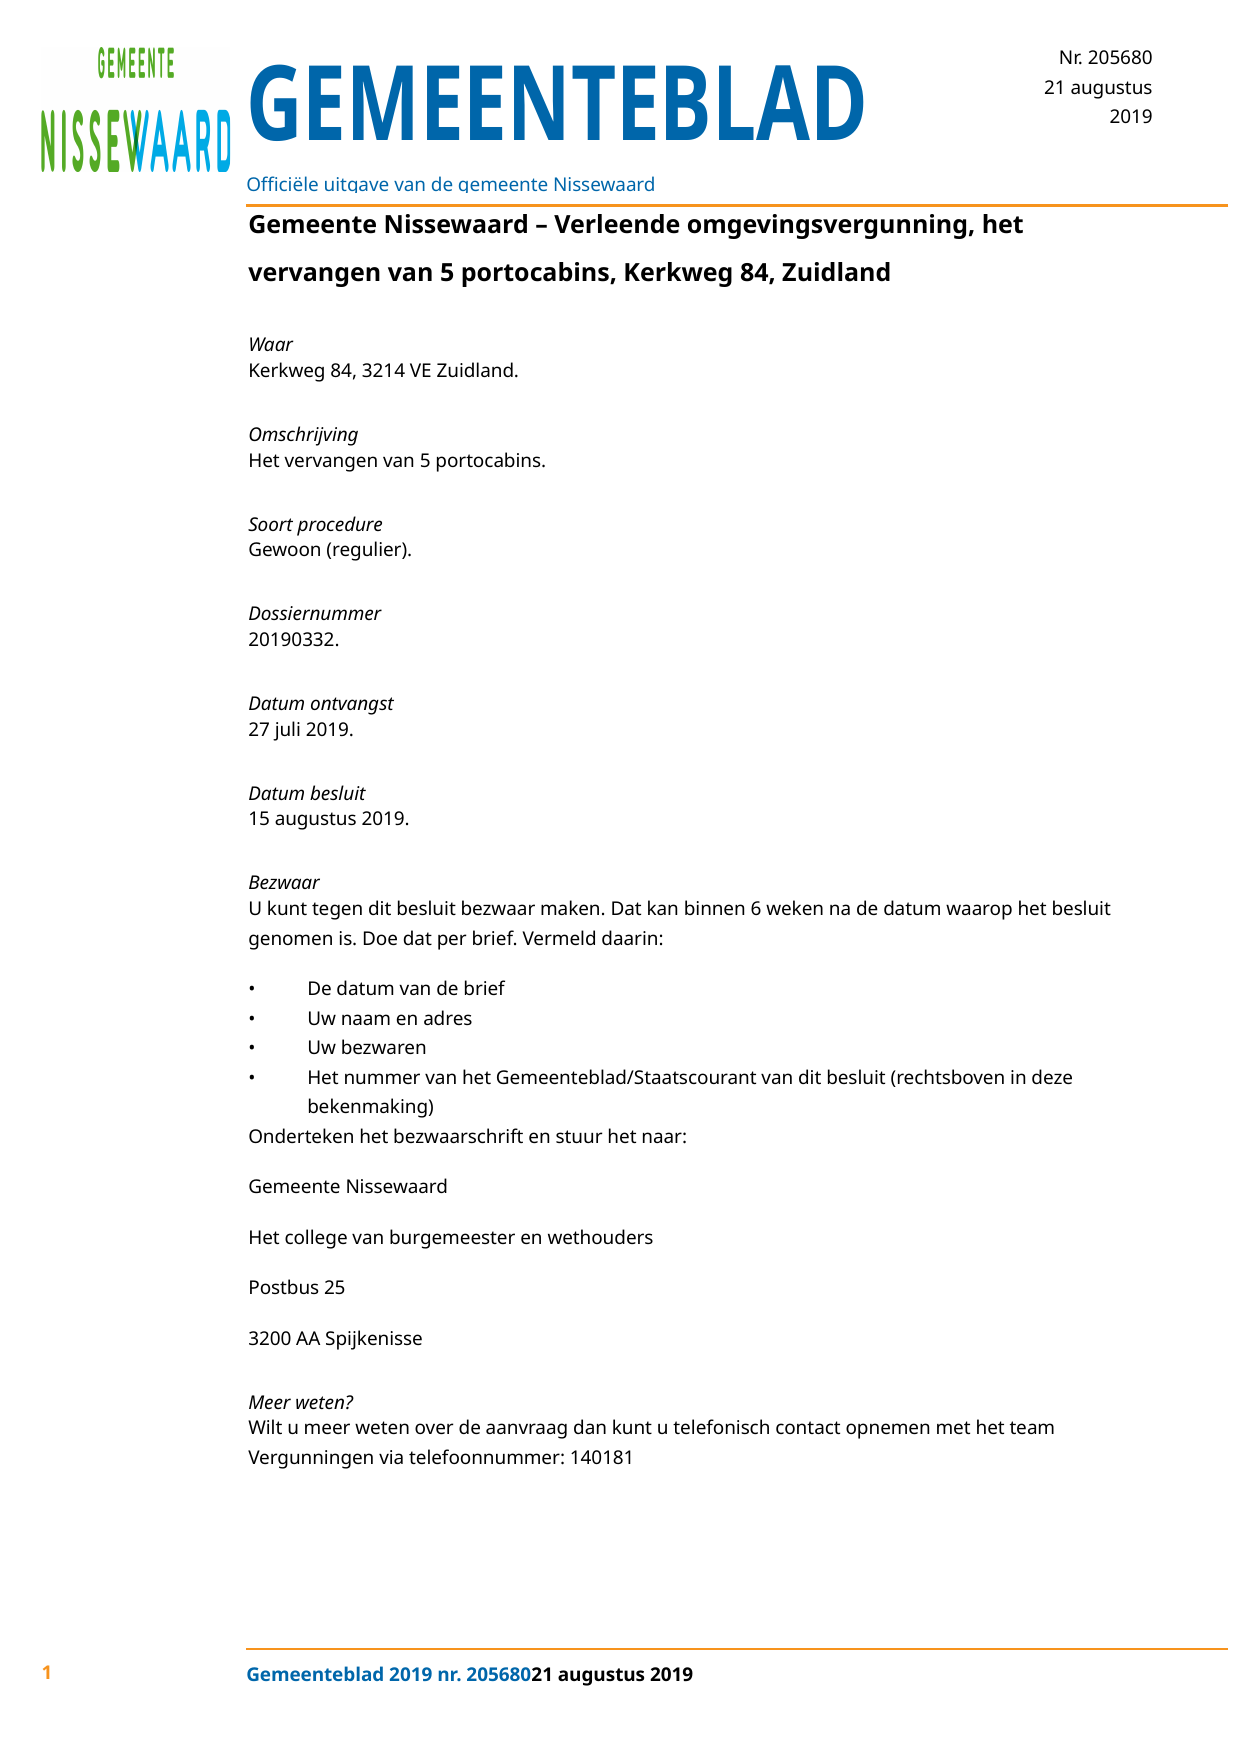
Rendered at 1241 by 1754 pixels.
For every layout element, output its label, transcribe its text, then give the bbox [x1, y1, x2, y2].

text Datum besluit [248, 780, 1152, 806]
picture [222, 122, 227, 160]
text 20190332. [248, 626, 1152, 652]
text Kerkweg 84, 3214 VE Zuidland. [248, 357, 1152, 383]
text Soort procedure [248, 511, 1152, 537]
text Dossiernummer [248, 601, 1152, 626]
text 15 augustus 2019. [248, 806, 1152, 831]
picture [201, 122, 206, 138]
text Het college van burgemeester en wethouders [248, 1224, 1152, 1250]
text Waar [248, 331, 1152, 357]
list Uw bezwaren [248, 1034, 1152, 1060]
text 27 juli 2019. [248, 716, 1152, 742]
picture [154, 157, 165, 172]
text Het vervangen van 5 portocabins. [248, 447, 1152, 473]
text 3200 AA Spijkenisse [248, 1325, 1152, 1351]
list De datum van de brief [248, 975, 1152, 1001]
picture [176, 157, 187, 172]
text Onderteken het bezwaarschrift en stuur het naar: [248, 1123, 1152, 1149]
list Uw naam en adres [248, 1005, 1152, 1031]
text Postbus 25 [248, 1274, 1152, 1300]
text Omschrijving [248, 421, 1152, 447]
text Datum ontvangst [248, 690, 1152, 716]
text Gemeente Nissewaard – Verleende omgevingsvergunning, het vervangen van 5 portocabins, Kerkweg 84, Zuidland [248, 207, 1152, 288]
text Gewoon (regulier). [248, 537, 1152, 562]
picture [41, 47, 231, 172]
text U kunt tegen dit besluit bezwaar maken. Dat kan binnen 6 weken na de datum waarop het besluit genomen is. Doe dat per brief. Vermeld daarin: [248, 895, 1152, 951]
text Meer weten? [248, 1389, 1152, 1414]
text Bezwaar [248, 869, 1152, 895]
picture [200, 151, 206, 172]
text Gemeente Nissewaard [248, 1174, 1152, 1199]
list Het nummer van het Gemeenteblad/Staatscourant van dit besluit (rechtsboven in deze bekenmaking) [248, 1064, 1152, 1119]
text Wilt u meer weten over de aanvraag dan kunt u telefonisch contact opnemen met het team Vergunningen via telefoonnummer: 140181 [248, 1414, 1152, 1470]
